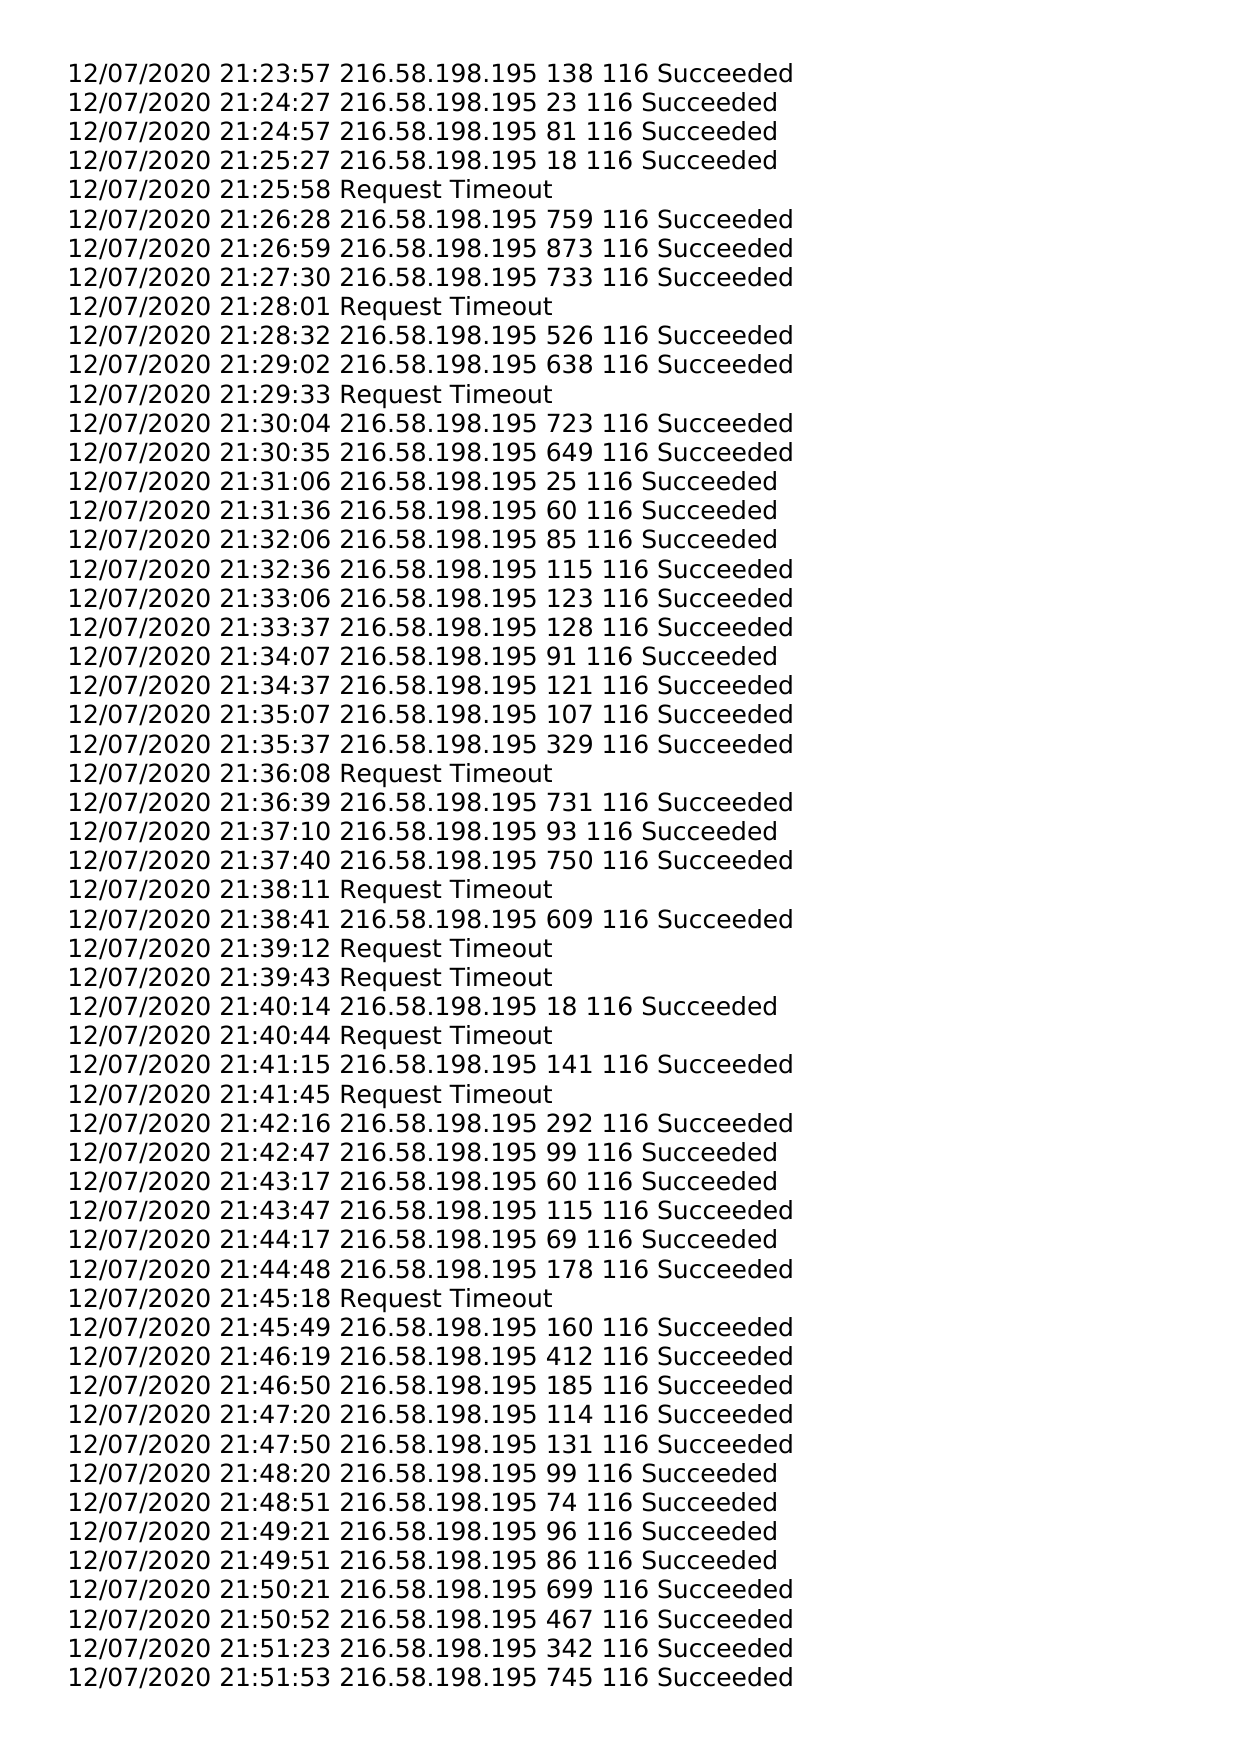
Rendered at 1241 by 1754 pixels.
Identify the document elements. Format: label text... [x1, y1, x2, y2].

text 12/07/2020 21:23:57 216.58.198.195 138 116 Succeeded 12/07/2020 21:24:27 216.58.198.195 23 116 Succeeded 12/07/2020 21:24:57 216.58.198.195 81 116 Succeeded 12/07/2020 21:25:27 216.58.198.195 18 116 Succeeded 12/07/2020 21:25:58 Request Timeout 12/07/2020 21:26:28 216.58.198.195 759 116 Succeeded 12/07/2020 21:26:59 216.58.198.195 873 116 Succeeded 12/07/2020 21:27:30 216.58.198.195 733 116 Succeeded 12/07/2020 21:28:01 Request Timeout 12/07/2020 21:28:32 216.58.198.195 526 116 Succeeded 12/07/2020 21:29:02 216.58.198.195 638 116 Succeeded 12/07/2020 21:29:33 Request Timeout 12/07/2020 21:30:04 216.58.198.195 723 116 Succeeded 12/07/2020 21:30:35 216.58.198.195 649 116 Succeeded 12/07/2020 21:31:06 216.58.198.195 25 116 Succeeded 12/07/2020 21:31:36 216.58.198.195 60 116 Succeeded 12/07/2020 21:32:06 216.58.198.195 85 116 Succeeded 12/07/2020 21:32:36 216.58.198.195 115 116 Succeeded 12/07/2020 21:33:06 216.58.198.195 123 116 Succeeded 12/07/2020 21:33:37 216.58.198.195 128 116 Succeeded 12/07/2020 21:34:07 216.58.198.195 91 116 Succeeded 12/07/2020 21:34:37 216.58.198.195 121 116 Succeeded 12/07/2020 21:35:07 216.58.198.195 107 116 Succeeded 12/07/2020 21:35:37 216.58.198.195 329 116 Succeeded 12/07/2020 21:36:08 Request Timeout 12/07/2020 21:36:39 216.58.198.195 731 116 Succeeded 12/07/2020 21:37:10 216.58.198.195 93 116 Succeeded 12/07/2020 21:37:40 216.58.198.195 750 116 Succeeded 12/07/2020 21:38:11 Request Timeout 12/07/2020 21:38:41 216.58.198.195 609 116 Succeeded 12/07/2020 21:39:12 Request Timeout 12/07/2020 21:39:43 Request Timeout 12/07/2020 21:40:14 216.58.198.195 18 116 Succeeded 12/07/2020 21:40:44 Request Timeout 12/07/2020 21:41:15 216.58.198.195 141 116 Succeeded 12/07/2020 21:41:45 Request Timeout 12/07/2020 21:42:16 216.58.198.195 292 116 Succeeded 12/07/2020 21:42:47 216.58.198.195 99 116 Succeeded 12/07/2020 21:43:17 216.58.198.195 60 116 Succeeded 12/07/2020 21:43:47 216.58.198.195 115 116 Succeeded 12/07/2020 21:44:17 216.58.198.195 69 116 Succeeded 12/07/2020 21:44:48 216.58.198.195 178 116 Succeeded 12/07/2020 21:45:18 Request Timeout 12/07/2020 21:45:49 216.58.198.195 160 116 Succeeded 12/07/2020 21:46:19 216.58.198.195 412 116 Succeeded 12/07/2020 21:46:50 216.58.198.195 185 116 Succeeded 12/07/2020 21:47:20 216.58.198.195 114 116 Succeeded 12/07/2020 21:47:50 216.58.198.195 131 116 Succeeded 12/07/2020 21:48:20 216.58.198.195 99 116 Succeeded 12/07/2020 21:48:51 216.58.198.195 74 116 Succeeded 12/07/2020 21:49:21 216.58.198.195 96 116 Succeeded 12/07/2020 21:49:51 216.58.198.195 86 116 Succeeded 12/07/2020 21:50:21 216.58.198.195 699 116 Succeeded 12/07/2020 21:50:52 216.58.198.195 467 116 Succeeded 12/07/2020 21:51:23 216.58.198.195 342 116 Succeeded 12/07/2020 21:51:53 216.58.198.195 745 116 Succeeded [59, 59, 1181, 1692]
